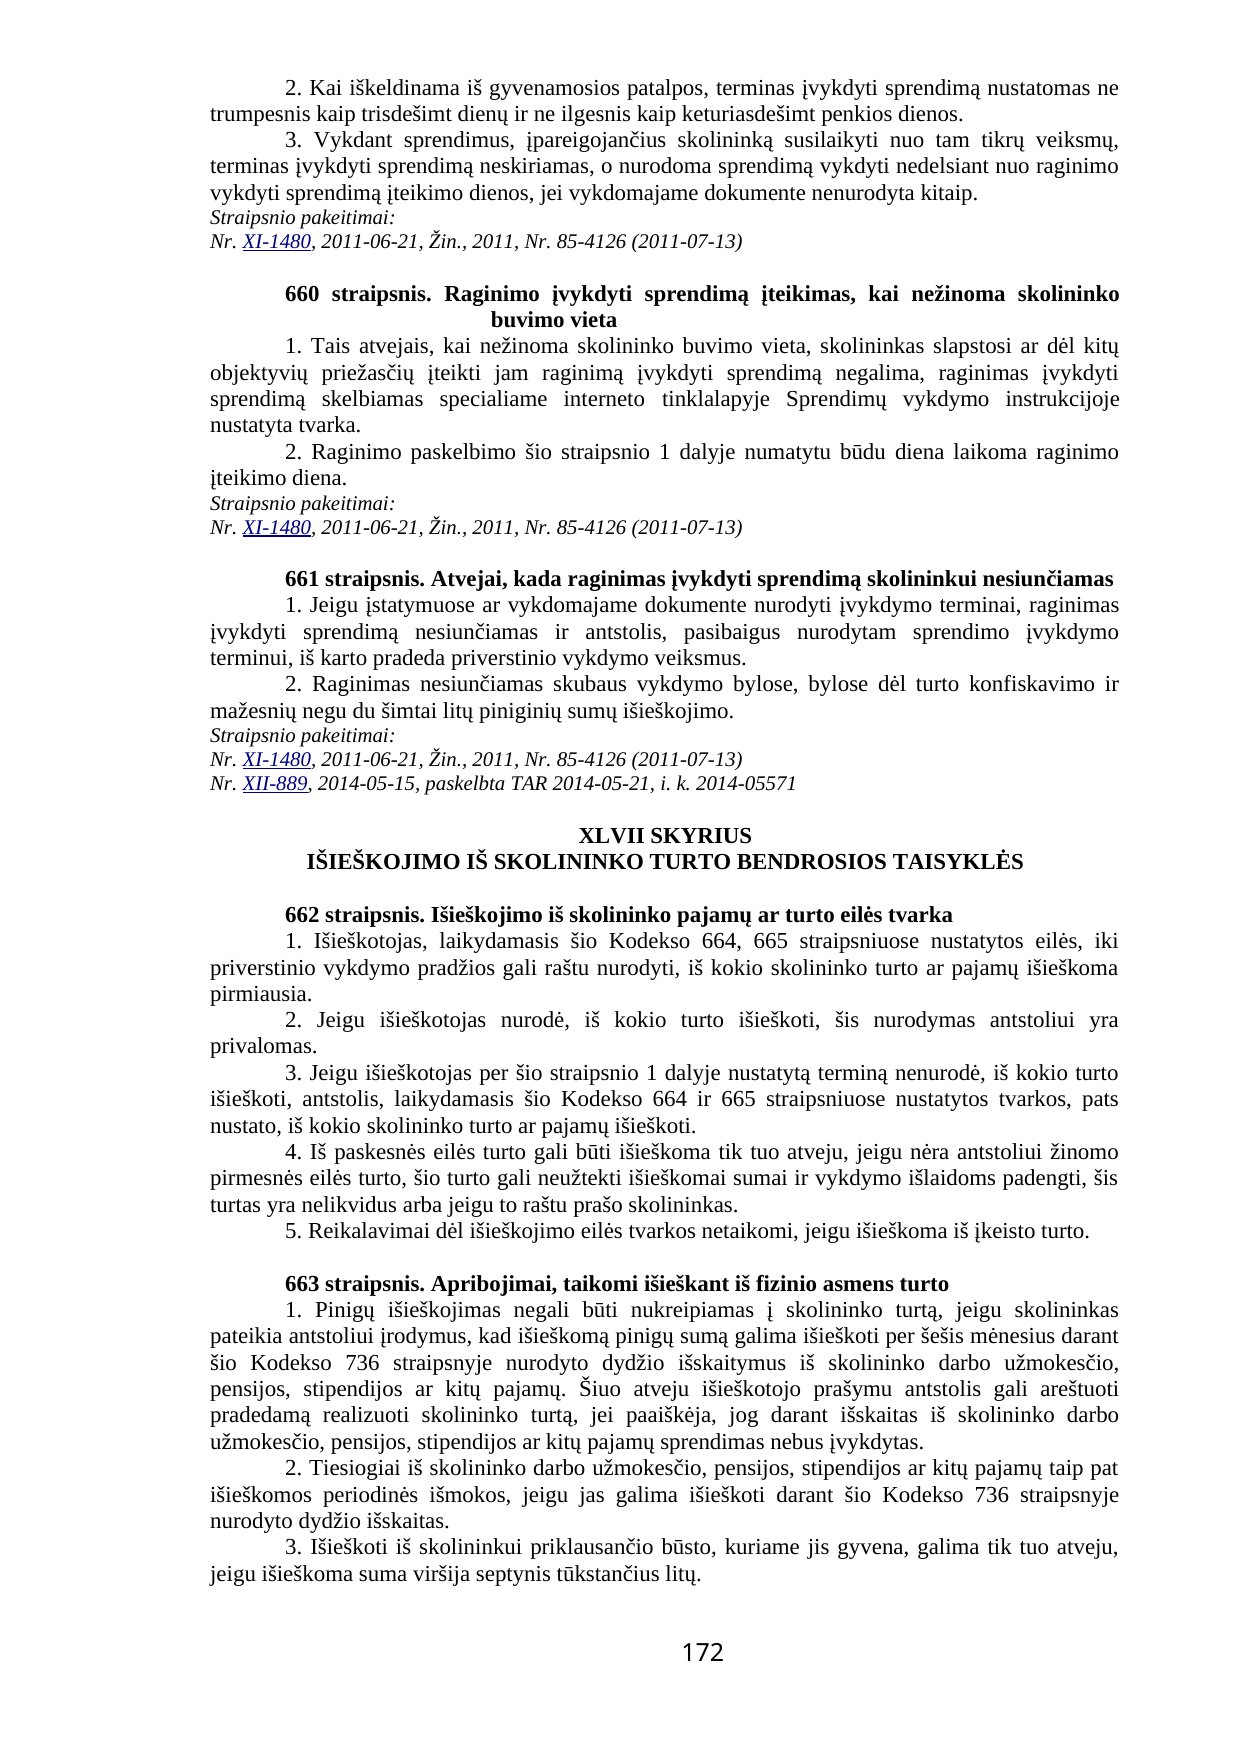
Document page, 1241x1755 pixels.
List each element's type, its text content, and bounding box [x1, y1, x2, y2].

text 1. Jeigu įstatymuose ar vykdomajame dokumente nurodyti įvykdymo terminai, raginimas įvykdyti sprendimą nesiunčiamas ir antstolis, pasibaigus nurodytam sprendimo įvykdymo terminui, iš karto pradeda priverstinio vykdymo veiksmus. [210, 591, 1120, 671]
text Nr. XI-1480, 2011-06-21, Žin., 2011, Nr. 85-4126 (2011-07-13) [210, 747, 1120, 771]
text Nr. XI-1480, 2011-06-21, Žin., 2011, Nr. 85-4126 (2011-07-13) [210, 515, 1120, 539]
text Straipsnio pakeitimai: [210, 205, 1120, 229]
text 663 straipsnis. Apribojimai, taikomi išieškant iš fizinio asmens turto [210, 1270, 1120, 1296]
text 1. Išieškotojas, laikydamasis šio Kodekso 664, 665 straipsniuose nustatytos eilės, iki priverstinio vykdymo pradžios gali raštu nurodyti, iš kokio skolininko turto ar pajamų išieškoma pirmiausia. [210, 927, 1120, 1006]
text Straipsnio pakeitimai: [210, 723, 1120, 747]
text Straipsnio pakeitimai: [210, 491, 1120, 515]
subtitle XLVII SKYRIUS [210, 822, 1120, 848]
subtitle IŠIEŠKOJIMO IŠ SKOLININKO TURTO BENDROSIOS TAISYKLĖS [210, 848, 1120, 874]
text 1. Pinigų išieškojimas negali būti nukreipiamas į skolininko turtą, jeigu skolininkas pateikia antstoliui įrodymus, kad išieškomą pinigų sumą galima išieškoti per šešis mėnesius darant šio Kodekso 736 straipsnyje nurodyto dydžio išskaitymus iš skolininko darbo užmokesčio, pensijos, stipendijos ar kitų pajamų. Šiuo atveju išieškotojo prašymu antstolis gali areštuoti pradedamą realizuoti skolininko turtą, jei paaiškėja, jog darant išskaitas iš skolininko darbo užmokesčio, pensijos, stipendijos ar kitų pajamų sprendimas nebus įvykdytas. [210, 1296, 1120, 1454]
text 662 straipsnis. Išieškojimo iš skolininko pajamų ar turto eilės tvarka [210, 901, 1120, 927]
text 2. Kai iškeldinama iš gyvenamosios patalpos, terminas įvykdyti sprendimą nustatomas ne trumpesnis kaip trisdešimt dienų ir ne ilgesnis kaip keturiasdešimt penkios dienos. [210, 73, 1120, 126]
text 3. Vykdant sprendimus, įpareigojančius skolininką susilaikyti nuo tam tikrų veiksmų, terminas įvykdyti sprendimą neskiriamas, o nurodoma sprendimą vykdyti nedelsiant nuo raginimo vykdyti sprendimą įteikimo dienos, jei vykdomajame dokumente nenurodyta kitaip. [210, 126, 1120, 205]
text 3. Jeigu išieškotojas per šio straipsnio 1 dalyje nustatytą terminą nenurodė, iš kokio turto išieškoti, antstolis, laikydamasis šio Kodekso 664 ir 665 straipsniuose nustatytos tvarkos, pats nustato, iš kokio skolininko turto ar pajamų išieškoti. [210, 1059, 1120, 1138]
text Nr. XII-889, 2014-05-15, paskelbta TAR 2014-05-21, i. k. 2014-05571 [210, 771, 1120, 795]
text 2. Raginimo paskelbimo šio straipsnio 1 dalyje numatytu būdu diena laikoma raginimo įteikimo diena. [210, 438, 1120, 491]
text 2. Jeigu išieškotojas nurodė, iš kokio turto išieškoti, šis nurodymas antstoliui yra privalomas. [210, 1006, 1120, 1059]
text 2. Tiesiogiai iš skolininko darbo užmokesčio, pensijos, stipendijos ar kitų pajamų taip pat išieškomos periodinės išmokos, jeigu jas galima išieškoti darant šio Kodekso 736 straipsnyje nurodyto dydžio išskaitas. [210, 1454, 1120, 1533]
text 5. Reikalavimai dėl išieškojimo eilės tvarkos netaikomi, jeigu išieškoma iš įkeisto turto. [210, 1217, 1120, 1243]
text 660 straipsnis. Raginimo įvykdyti sprendimą įteikimas, kai nežinoma skolininko buvimo vieta [285, 280, 1120, 332]
text 661 straipsnis. Atvejai, kada raginimas įvykdyti sprendimą skolininkui nesiunčiamas [285, 565, 1120, 591]
text 3. Išieškoti iš skolininkui priklausančio būsto, kuriame jis gyvena, galima tik tuo atveju, jeigu išieškoma suma viršija septynis tūkstančius litų. [210, 1533, 1120, 1586]
text Nr. XI-1480, 2011-06-21, Žin., 2011, Nr. 85-4126 (2011-07-13) [210, 229, 1120, 253]
text 2. Raginimas nesiunčiamas skubaus vykdymo bylose, bylose dėl turto konfiskavimo ir mažesnių negu du šimtai litų piniginių sumų išieškojimo. [210, 671, 1120, 723]
text 1. Tais atvejais, kai nežinoma skolininko buvimo vieta, skolininkas slapstosi ar dėl kitų objektyvių priežasčių įteikti jam raginimą įvykdyti sprendimą negalima, raginimas įvykdyti sprendimą skelbiamas specialiame interneto tinklalapyje Sprendimų vykdymo instrukcijoje nustatyta tvarka. [210, 332, 1120, 438]
text 4. Iš paskesnės eilės turto gali būti išieškoma tik tuo atveju, jeigu nėra antstoliui žinomo pirmesnės eilės turto, šio turto gali neužtekti išieškomai sumai ir vykdymo išlaidoms padengti, šis turtas yra nelikvidus arba jeigu to raštu prašo skolininkas. [210, 1138, 1120, 1217]
